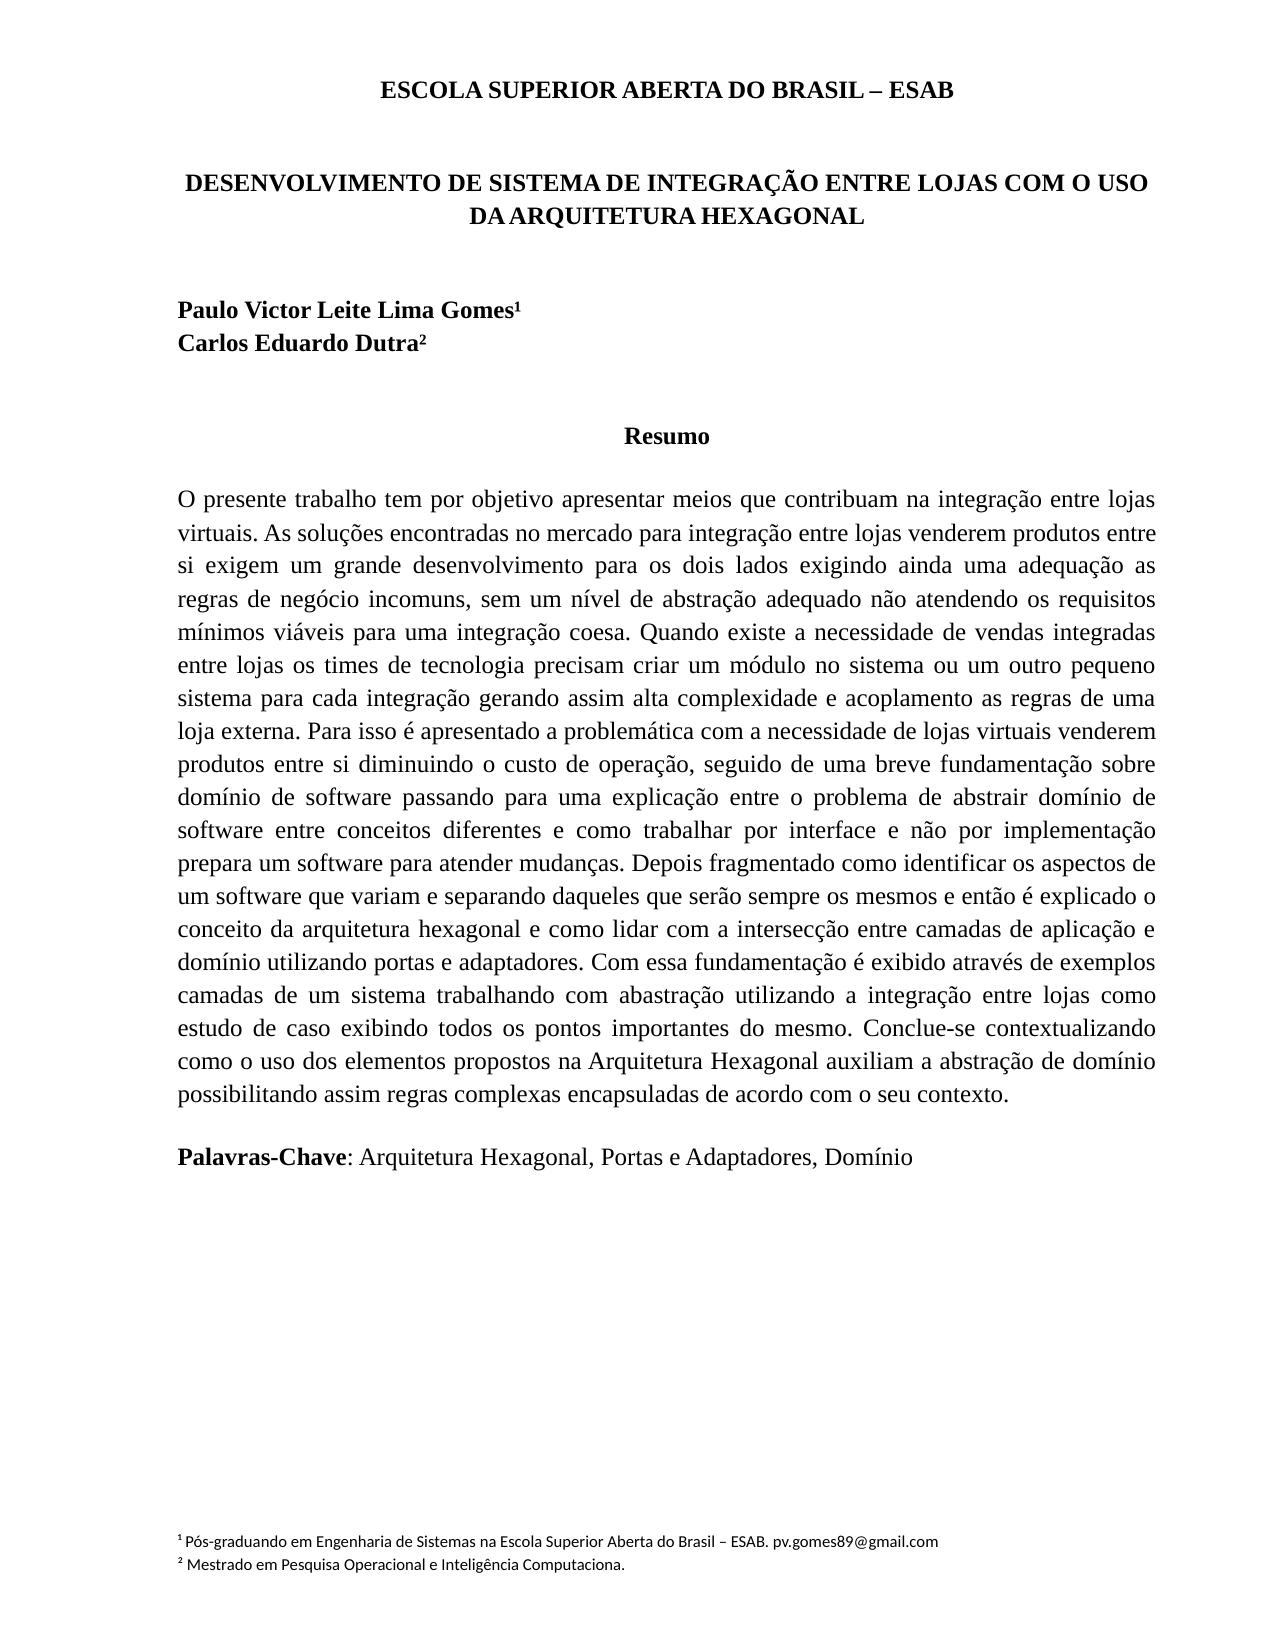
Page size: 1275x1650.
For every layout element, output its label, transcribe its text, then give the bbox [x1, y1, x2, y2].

text Resumo [177, 421, 1157, 450]
text O presente trabalho tem por objetivo apresentar meios que contribuam na integração entre lojas virtuais. As soluções encontradas no mercado para integração entre lojas venderem produtos entre si exigem um grande desenvolvimento para os dois lados exigindo ainda uma adequação as regras de negócio incomuns, sem um nível de abstração adequado não atendendo os requisitos mínimos viáveis para uma integração coesa. Quando existe a necessidade de vendas integradas entre lojas os times de tecnologia precisam criar um módulo no sistema ou um outro pequeno sistema para cada integração gerando assim alta complexidade e acoplamento as regras de uma loja externa. Para isso é apresentado a problemática com a necessidade de lojas virtuais venderem produtos entre si diminuindo o custo de operação, seguido de uma breve fundamentação sobre domínio de software passando para uma explicação entre o problema de abstrair domínio de software entre conceitos diferentes e como trabalhar por interface e não por implementação prepara um software para atender mudanças. Depois fragmentado como identificar os aspectos de um software que variam e separando daqueles que serão sempre os mesmos e então é explicado o conceito da arquitetura hexagonal e como lidar com a intersecção entre camadas de aplicação e domínio utilizando portas e adaptadores. Com essa fundamentação é exibido através de exemplos camadas de um sistema trabalhando com abastração utilizando a integração entre lojas como estudo de caso exibindo todos os pontos importantes do mesmo. Conclue-se contextualizando como o uso dos elementos propostos na Arquitetura Hexagonal auxiliam a abstração de domínio possibilitando assim regras complexas encapsuladas de acordo com o seu contexto. [177, 484, 1157, 1108]
text ESCOLA SUPERIOR ABERTA DO BRASIL – ESAB [177, 75, 1157, 104]
text DESENVOLVIMENTO DE SISTEMA DE INTEGRAÇÃO ENTRE LOJAS COM O USO DA ARQUITETURA HEXAGONAL [177, 168, 1157, 230]
text Paulo Victor Leite Lima Gomes¹ [177, 295, 1157, 324]
text Palavras-Chave: Arquitetura Hexagonal, Portas e Adaptadores, Domínio [177, 1142, 1157, 1171]
text Carlos Eduardo Dutra² [177, 328, 1157, 357]
